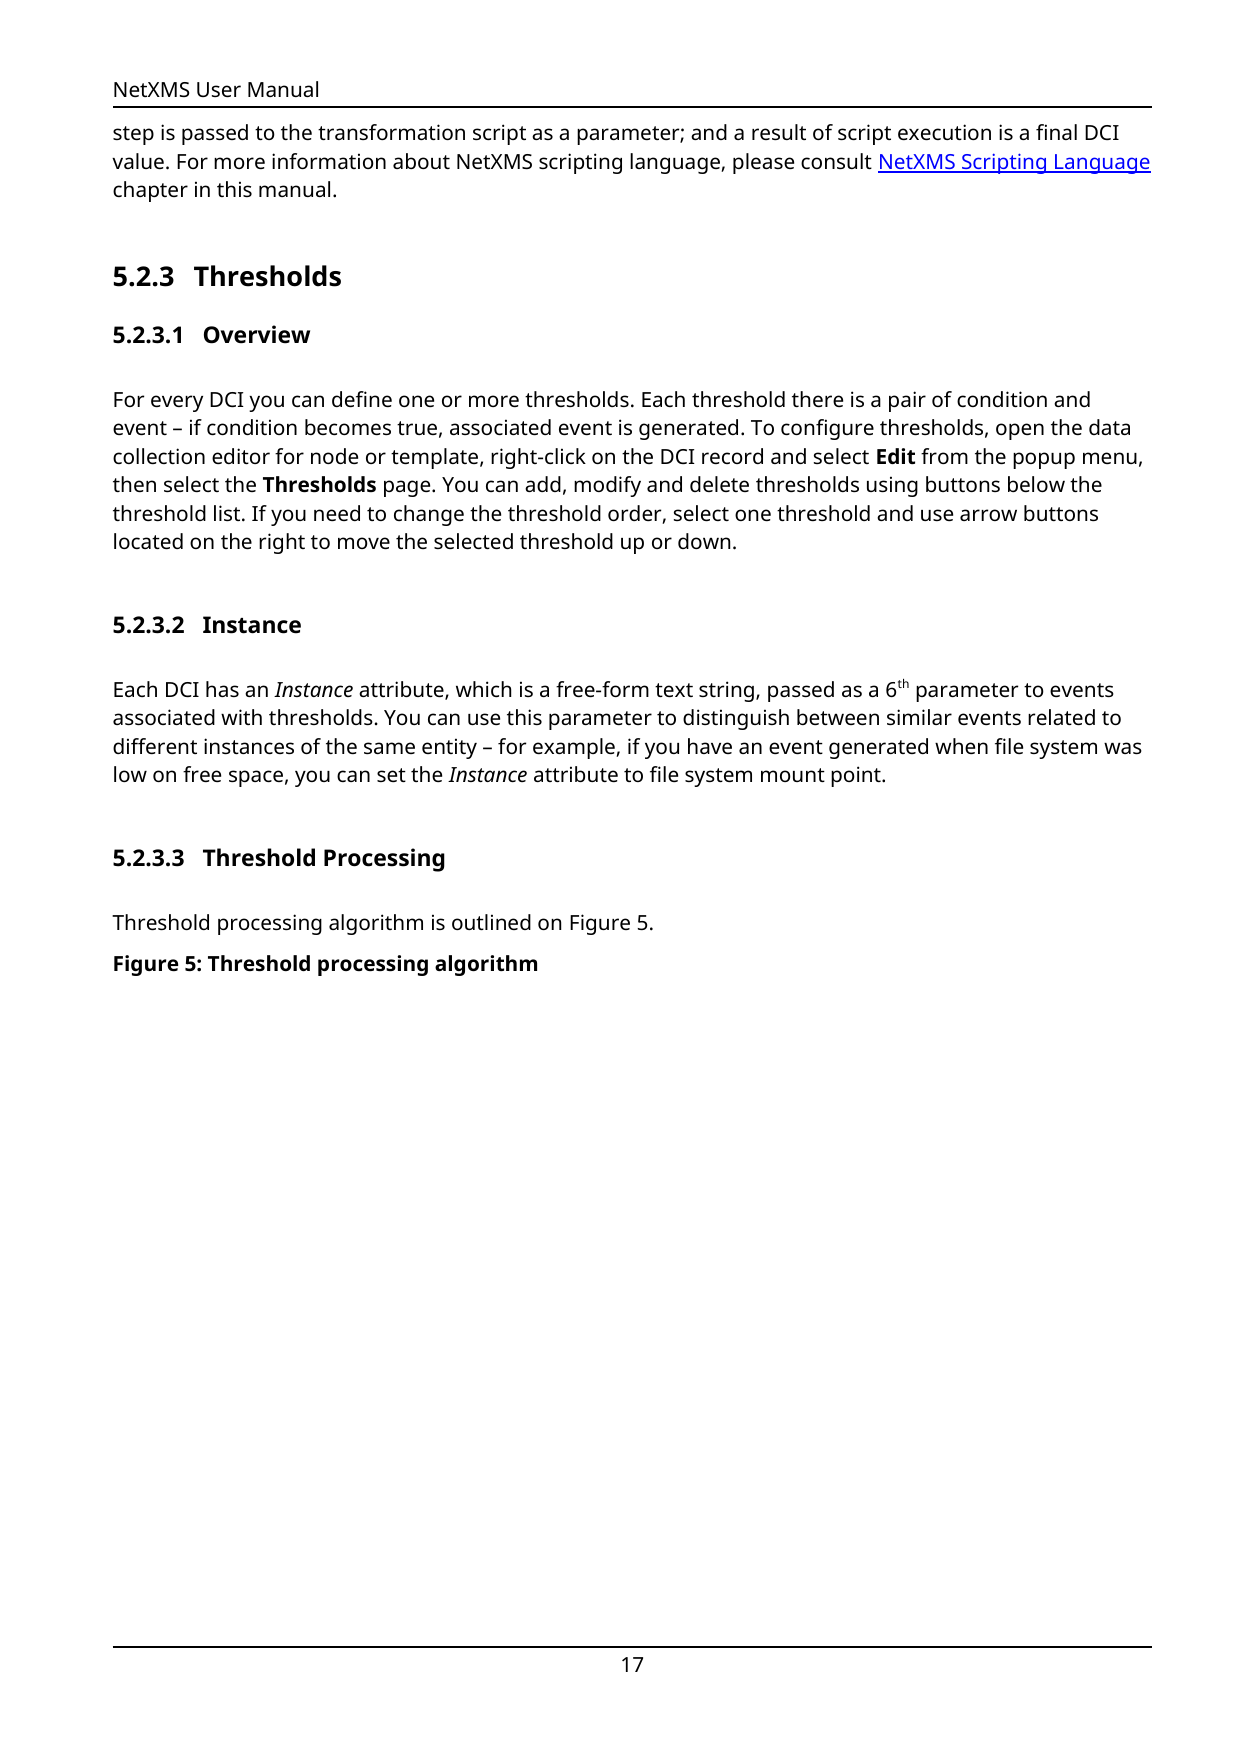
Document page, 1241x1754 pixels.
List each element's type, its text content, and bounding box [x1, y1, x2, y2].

text Figure 5: Threshold processing algorithm [112, 949, 1152, 978]
subtitle Threshold Processing [112, 842, 1152, 873]
text Each DCI has an Instance attribute, which is a free-form text string, passed as a 6th parameter to events associated with thresholds. You can use this parameter to distinguish between similar events related to different instances of the same entity – for example, if you have an event generated when file system was low on free space, you can set the Instance attribute to file system mount point. [112, 675, 1152, 789]
text For every DCI you can define one or more thresholds. Each threshold there is a pair of condition and event – if condition becomes true, associated event is generated. To configure thresholds, open the data collection editor for node or template, right-click on the DCI record and select Edit from the popup menu, then select the Thresholds page. You can add, modify and delete thresholds using buttons below the threshold list. If you need to change the threshold order, select one threshold and use arrow buttons located on the right to move the selected threshold up or down. [112, 385, 1152, 556]
text Threshold processing algorithm is outlined on Figure 5. [112, 908, 1152, 937]
subtitle Instance [112, 609, 1152, 640]
text step is passed to the transformation script as a parameter; and a result of script execution is a final DCI value. For more information about NetXMS scripting language, please consult NetXMS Scripting Language chapter in this manual. [112, 118, 1152, 204]
subtitle Thresholds [112, 257, 1152, 294]
subtitle Overview [112, 319, 1152, 350]
